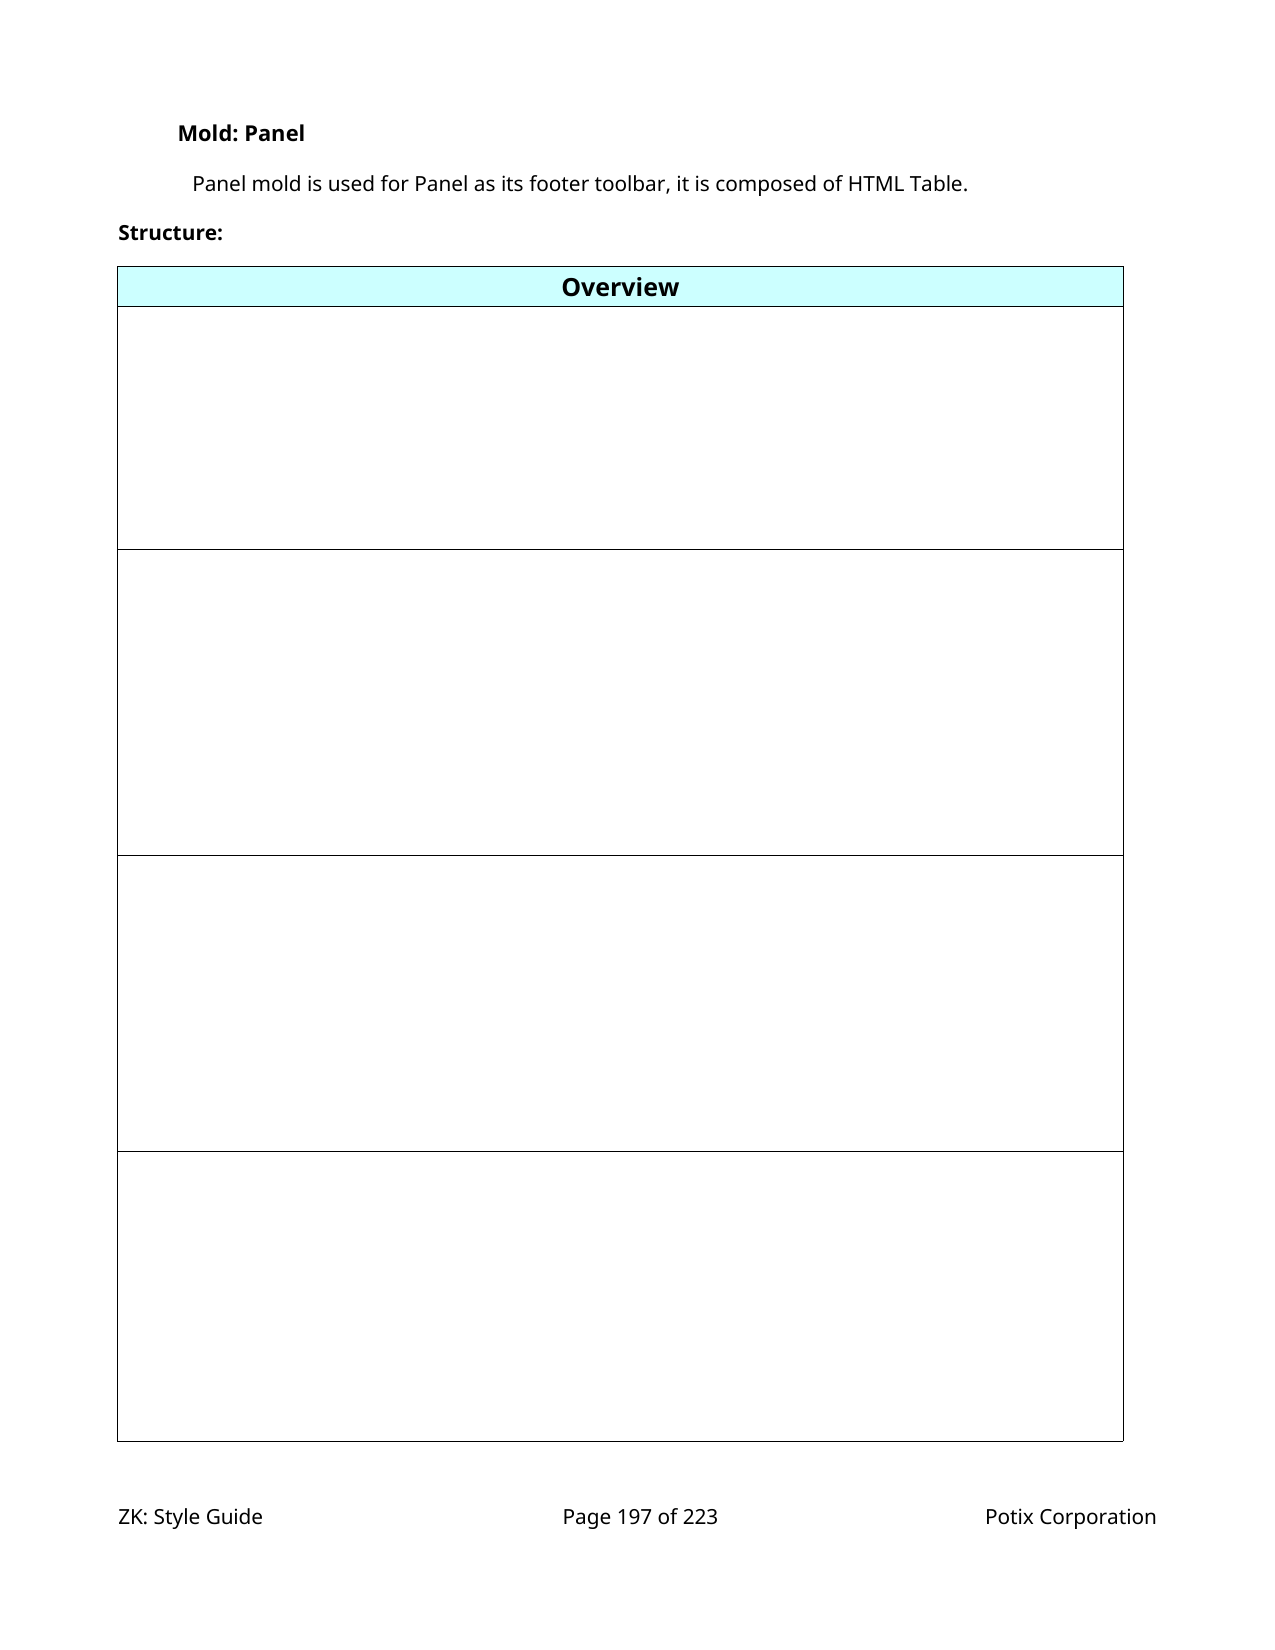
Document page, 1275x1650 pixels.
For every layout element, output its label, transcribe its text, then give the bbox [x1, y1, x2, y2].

table_cell [118, 550, 1123, 855]
table_cell [118, 307, 1123, 549]
table_cell [118, 1152, 1123, 1441]
text Panel mold is used for Panel as its footer toolbar, it is composed of HTML Table. [118, 169, 1157, 197]
table_header Overview [118, 267, 1123, 306]
subtitle Mold: Panel [177, 118, 1157, 148]
table_cell [118, 856, 1123, 1151]
text Structure: [118, 218, 1157, 246]
